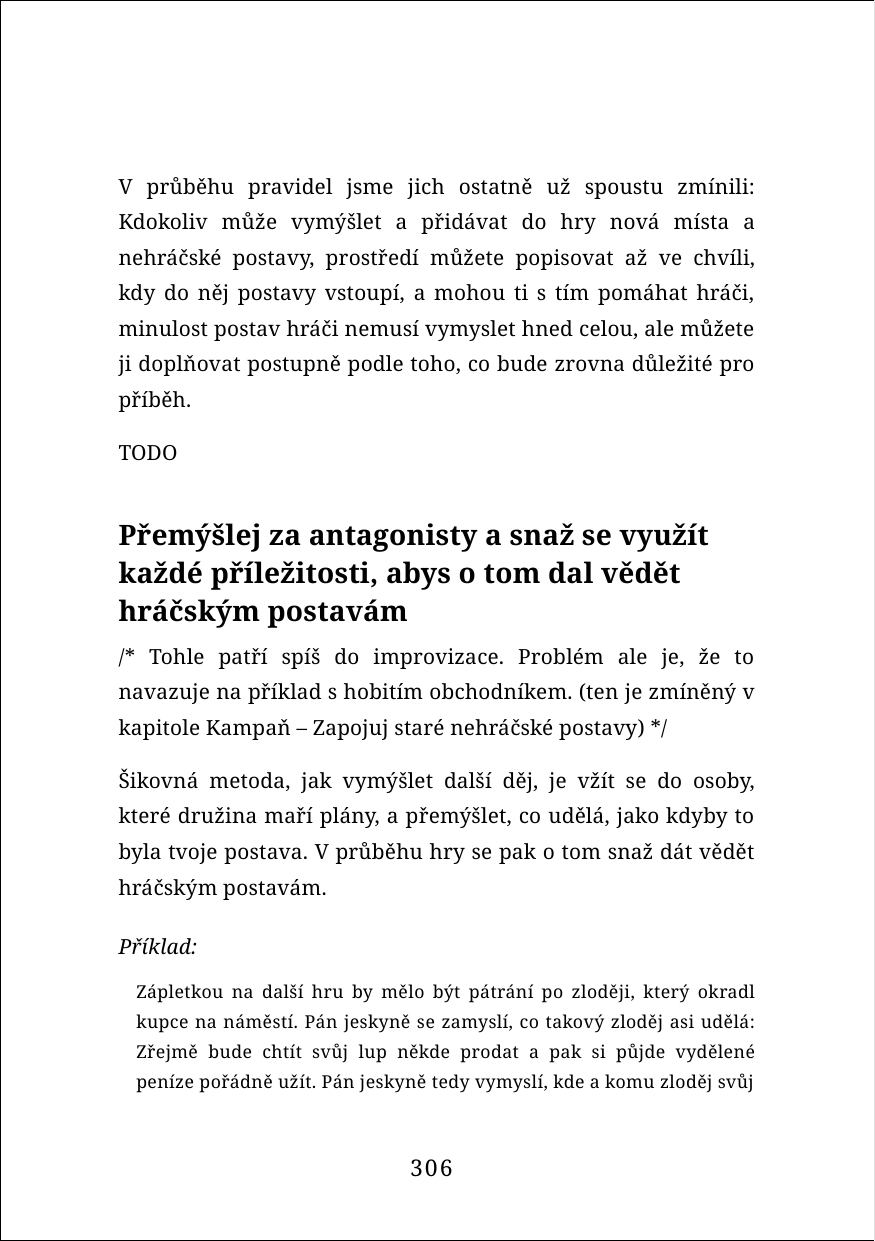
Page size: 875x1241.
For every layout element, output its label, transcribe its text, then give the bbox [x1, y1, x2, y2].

text Šikovná metoda, jak vymýšlet další děj, je vžít se do osoby, které družina maří plány, a přemýšlet, co udělá, jako kdyby to byla tvoje postava. V průběhu hry se pak o tom snaž dát vědět hráčským postavám. [118, 766, 756, 901]
subtitle Přemýšlej za antagonisty a snaž se využít každé příležitosti, abys o tom dal vědět hráčským postavám [118, 515, 756, 630]
text Příklad: [118, 932, 756, 960]
text Zápletkou na další hru by mělo být pátrání po zloději, který okradl kupce na náměstí. Pán jeskyně se zamyslí, co takový zloděj asi udělá: Zřejmě bude chtít svůj lup někde prodat a pak si půjde vydělené peníze pořádně užít. Pán jeskyně tedy vymyslí, kde a komu zloděj svůj [136, 979, 756, 1094]
text /* Tohle patří spíš do improvizace. Problém ale je, že to navazuje na příklad s hobitím obchodníkem. (ten je zmíněný v kapitole Kampaň – Zapojuj staré nehráčské postavy) */ [118, 642, 756, 741]
text TODO [118, 438, 756, 467]
text V průběhu pravidel jsme jich ostatně už spoustu zmínili: Kdokoliv může vymýšlet a přidávat do hry nová místa a nehráčské postavy, prostředí můžete popisovat až ve chvíli, kdy do něj postavy vstoupí, a mohou ti s tím pomáhat hráči, minulost postav hráči nemusí vymyslet hned celou, ale můžete ji doplňovat postupně podle toho, co bude zrovna důležité pro příběh. [118, 172, 756, 413]
